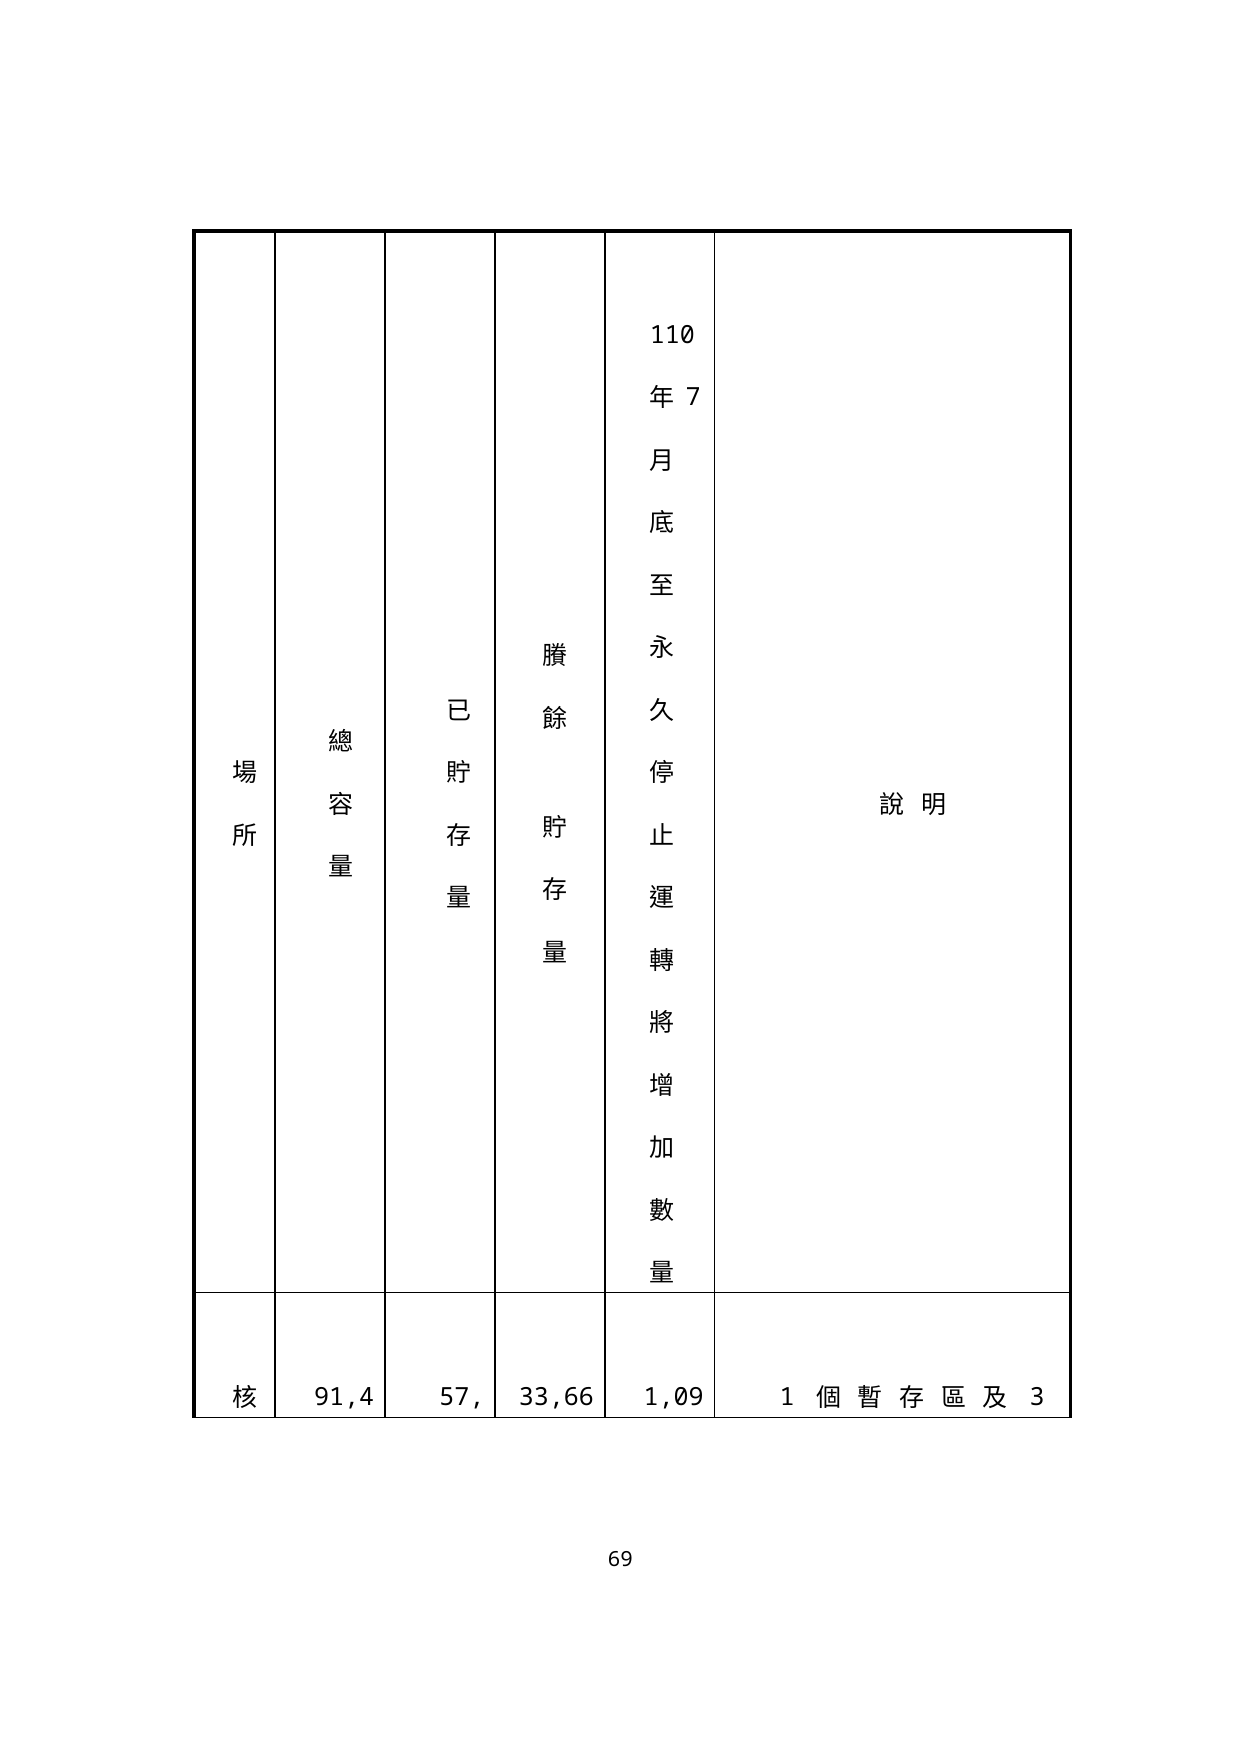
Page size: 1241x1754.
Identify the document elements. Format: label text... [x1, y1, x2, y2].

table_header 賸餘 貯存量 [496, 233, 604, 1292]
table_cell 91,4 [276, 1293, 384, 1417]
table_cell 33,66 [496, 1293, 604, 1417]
table_cell 核 [196, 1293, 274, 1417]
table_header 場所 [196, 233, 274, 1292]
table_cell 1個暫存區及3 [715, 1293, 1069, 1417]
table_header 總容量 [276, 233, 384, 1292]
table_header 已貯存量 [386, 233, 494, 1292]
table_header 110年7月底至永久停止運轉將增加數量 [606, 233, 714, 1292]
table_cell 57, [386, 1293, 494, 1417]
table_header 說明 [715, 233, 1069, 1292]
table_cell 1,09 [606, 1293, 714, 1417]
